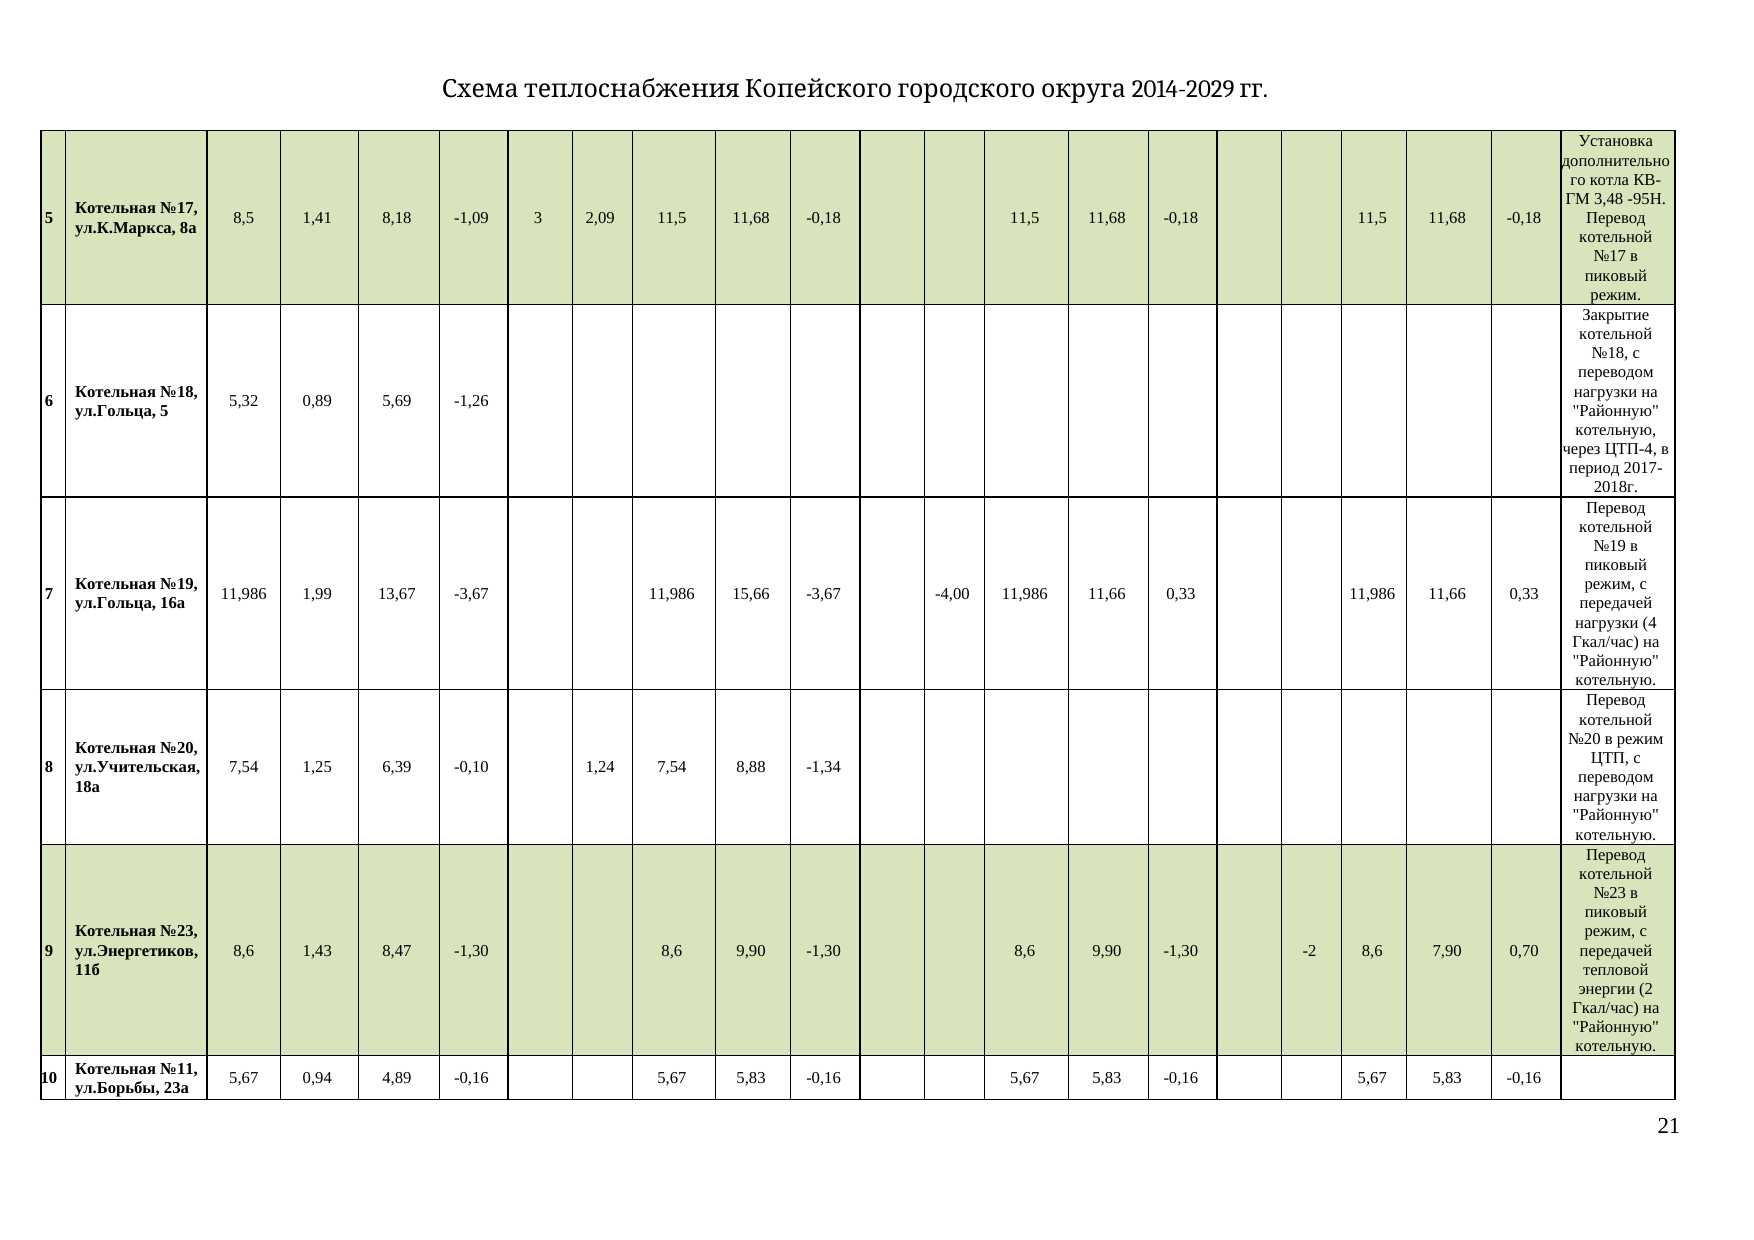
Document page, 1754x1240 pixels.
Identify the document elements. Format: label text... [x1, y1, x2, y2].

table_cell 1,25 [281, 690, 358, 843]
table_cell [1282, 131, 1341, 304]
table_cell -0,16 [1149, 1056, 1216, 1099]
table_cell -4,00 [925, 498, 984, 689]
table_cell [1282, 1056, 1341, 1099]
table_cell -1,30 [1149, 845, 1216, 1055]
table_cell [861, 305, 924, 496]
table_cell 11,986 [633, 498, 715, 689]
table_cell 8,88 [716, 690, 790, 843]
table_cell 9,90 [1069, 845, 1148, 1055]
table_cell 7,54 [208, 690, 280, 843]
table_cell 1,43 [281, 845, 358, 1055]
table_cell -1,34 [791, 690, 859, 843]
table_cell [1282, 305, 1341, 496]
table_cell Перевод котельной №19 в пиковый режим, с передачей нагрузки (4 Гкал/час) на "Районную" котельную. [1562, 498, 1674, 689]
table_cell 8,6 [1342, 845, 1406, 1055]
table_cell 10 [42, 1056, 65, 1099]
table_cell [1492, 690, 1560, 843]
table_cell 7,90 [1407, 845, 1491, 1055]
table_cell 5,83 [1069, 1056, 1148, 1099]
table_cell 11,68 [716, 131, 790, 304]
table_cell [1218, 845, 1281, 1055]
table_cell [1149, 305, 1216, 496]
table_cell 11,5 [1342, 131, 1406, 304]
table_cell 8,47 [359, 845, 439, 1055]
table_cell [573, 1056, 632, 1099]
table_cell 5,83 [716, 1056, 790, 1099]
table_cell [1407, 690, 1491, 843]
table_cell [1492, 305, 1560, 496]
table_cell 0,89 [281, 305, 358, 496]
table_cell -1,30 [440, 845, 507, 1055]
table_cell [1069, 690, 1148, 843]
table_cell [1218, 1056, 1281, 1099]
table_cell 0,94 [281, 1056, 358, 1099]
table_cell [925, 305, 984, 496]
table_cell 8 [42, 690, 65, 843]
table_cell Установка дополнительного котла КВ-ГМ 3,48 -95Н. Перевод котельной №17 в пиковый режим. [1562, 131, 1674, 304]
table_cell Котельная №17, ул.К.Маркса, 8а [66, 131, 206, 304]
table_cell [509, 305, 572, 496]
table_cell Котельная №18, ул.Гольца, 5 [66, 305, 206, 496]
table_cell -0,16 [791, 1056, 859, 1099]
table_cell [925, 690, 984, 843]
table_cell [1282, 690, 1341, 843]
table_cell [861, 1056, 924, 1099]
table_cell 1,41 [281, 131, 358, 304]
table_cell 5,32 [208, 305, 280, 496]
table_cell 9,90 [716, 845, 790, 1055]
table_cell Котельная №19, ул.Гольца, 16а [66, 498, 206, 689]
table_cell 0,70 [1492, 845, 1560, 1055]
table_cell 0,33 [1492, 498, 1560, 689]
table_cell -0,18 [1492, 131, 1560, 304]
table_cell 6,39 [359, 690, 439, 843]
table_cell 5,67 [208, 1056, 280, 1099]
table_cell 15,66 [716, 498, 790, 689]
table_cell [1407, 305, 1491, 496]
table_cell -0,16 [440, 1056, 507, 1099]
table_cell [573, 498, 632, 689]
table_cell 9 [42, 845, 65, 1055]
table_cell 13,67 [359, 498, 439, 689]
table_cell 5,67 [985, 1056, 1068, 1099]
table_cell 6 [42, 305, 65, 496]
table_cell Перевод котельной №20 в режим ЦТП, с переводом нагрузки на "Районную" котельную. [1562, 690, 1674, 843]
table_cell [509, 498, 572, 689]
table_cell -3,67 [791, 498, 859, 689]
table_cell [1149, 690, 1216, 843]
table_cell [1282, 498, 1341, 689]
table_cell -0,18 [791, 131, 859, 304]
table_cell 11,66 [1407, 498, 1491, 689]
table_cell Котельная №20, ул.Учительская, 18а [66, 690, 206, 843]
table_cell [985, 305, 1068, 496]
table_cell 5,67 [1342, 1056, 1406, 1099]
table_cell 8,6 [985, 845, 1068, 1055]
table_cell [509, 690, 572, 843]
table_cell 8,18 [359, 131, 439, 304]
table_cell [573, 845, 632, 1055]
table_cell -1,30 [791, 845, 859, 1055]
table_cell 11,68 [1069, 131, 1148, 304]
table_cell [1069, 305, 1148, 496]
table_cell [633, 305, 715, 496]
table_cell 11,986 [1342, 498, 1406, 689]
table_cell [791, 305, 859, 496]
table_cell [861, 131, 924, 304]
table_cell -2 [1282, 845, 1341, 1055]
table_cell Перевод котельной №23 в пиковый режим, с передачей тепловой энергии (2 Гкал/час) на "Районную" котельную. [1562, 845, 1674, 1055]
table_cell [1562, 1056, 1674, 1099]
table_cell [509, 1056, 572, 1099]
table_cell Котельная №11, ул.Борьбы, 23а [66, 1056, 206, 1099]
table_cell 11,986 [985, 498, 1068, 689]
table_cell [925, 845, 984, 1055]
table_cell [1218, 305, 1281, 496]
table_cell [716, 305, 790, 496]
table_cell [985, 690, 1068, 843]
table_cell -1,09 [440, 131, 507, 304]
table_cell Закрытие котельной №18, с переводом нагрузки на "Районную" котельную, через ЦТП-4, в период 2017-2018г. [1562, 305, 1674, 496]
table_cell 0,33 [1149, 498, 1216, 689]
table_cell 11,68 [1407, 131, 1491, 304]
table_cell [509, 845, 572, 1055]
table_cell [861, 690, 924, 843]
table_cell [925, 131, 984, 304]
table_cell [1218, 690, 1281, 843]
table_cell 11,986 [208, 498, 280, 689]
table_cell -0,16 [1492, 1056, 1560, 1099]
table_cell 5,67 [633, 1056, 715, 1099]
table_cell [861, 845, 924, 1055]
table_cell 5,83 [1407, 1056, 1491, 1099]
table_cell -0,10 [440, 690, 507, 843]
table_cell 11,5 [985, 131, 1068, 304]
table_cell 5,69 [359, 305, 439, 496]
table_cell 3 [509, 131, 572, 304]
table_cell 7,54 [633, 690, 715, 843]
table_cell -0,18 [1149, 131, 1216, 304]
table_cell 7 [42, 498, 65, 689]
table_cell [1218, 131, 1281, 304]
table_cell 2,09 [573, 131, 632, 304]
table_cell [1342, 305, 1406, 496]
table_cell -1,26 [440, 305, 507, 496]
table_cell [925, 1056, 984, 1099]
table_cell [1342, 690, 1406, 843]
table_cell 11,66 [1069, 498, 1148, 689]
table_cell [573, 305, 632, 496]
table_cell [1218, 498, 1281, 689]
table_cell 11,5 [633, 131, 715, 304]
table_cell Котельная №23, ул.Энергетиков, 11б [66, 845, 206, 1055]
table_cell 8,6 [208, 845, 280, 1055]
table_cell [861, 498, 924, 689]
table_cell 1,99 [281, 498, 358, 689]
table_cell 8,5 [208, 131, 280, 304]
table_cell 4,89 [359, 1056, 439, 1099]
table_cell -3,67 [440, 498, 507, 689]
table_cell 5 [42, 131, 65, 304]
table_cell 8,6 [633, 845, 715, 1055]
table_cell 1,24 [573, 690, 632, 843]
